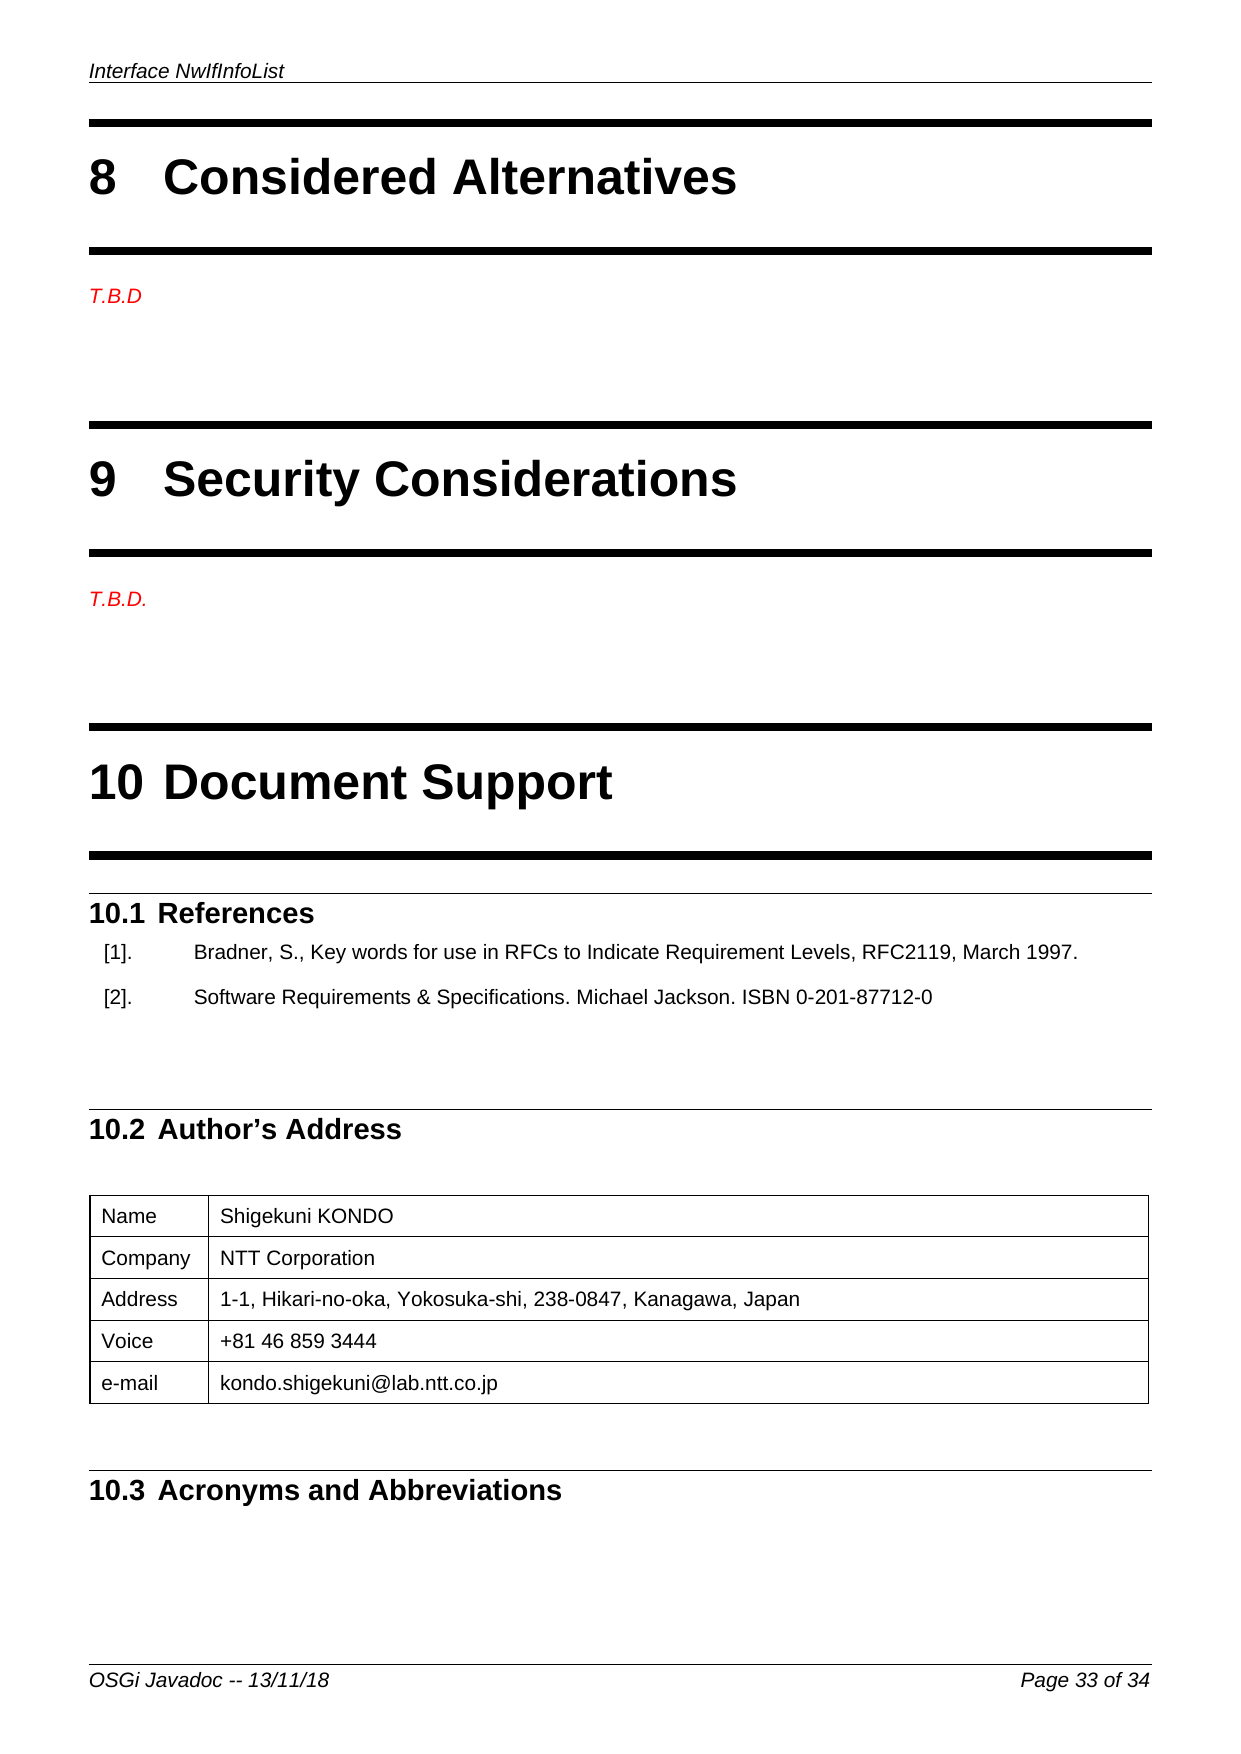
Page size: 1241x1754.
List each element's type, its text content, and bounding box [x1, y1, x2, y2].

list Bradner, S., Key words for use in RFCs to Indicate Requirement Levels, RFC2119, March 1997. [103, 940, 1152, 964]
subtitle Author’s Address [88, 1110, 1152, 1146]
table_cell Company [91, 1237, 208, 1278]
table_header Shigekuni KONDO [209, 1196, 1148, 1236]
subtitle Security Considerations [88, 422, 1152, 557]
subtitle Document Support [88, 724, 1152, 860]
subtitle Considered Alternatives [88, 120, 1152, 255]
table_cell 1-1, Hikari-no-oka, Yokosuka-shi, 238-0847, Kanagawa, Japan [209, 1279, 1148, 1319]
text T.B.D [88, 284, 1152, 308]
subtitle References [88, 894, 1152, 930]
list Software Requirements & Specifications. Michael Jackson. ISBN 0-201-87712-0 [103, 985, 1152, 1009]
table_cell Address [91, 1279, 208, 1319]
table_cell e-mail [91, 1362, 208, 1403]
subtitle Acronyms and Abbreviations [88, 1471, 1152, 1506]
table_cell Voice [91, 1321, 208, 1361]
table_cell kondo.shigekuni@lab.ntt.co.jp [209, 1362, 1148, 1403]
table_cell +81 46 859 3444 [209, 1321, 1148, 1361]
table_cell NTT Corporation [209, 1237, 1148, 1278]
text T.B.D. [88, 587, 1152, 611]
table_header Name [91, 1196, 208, 1236]
